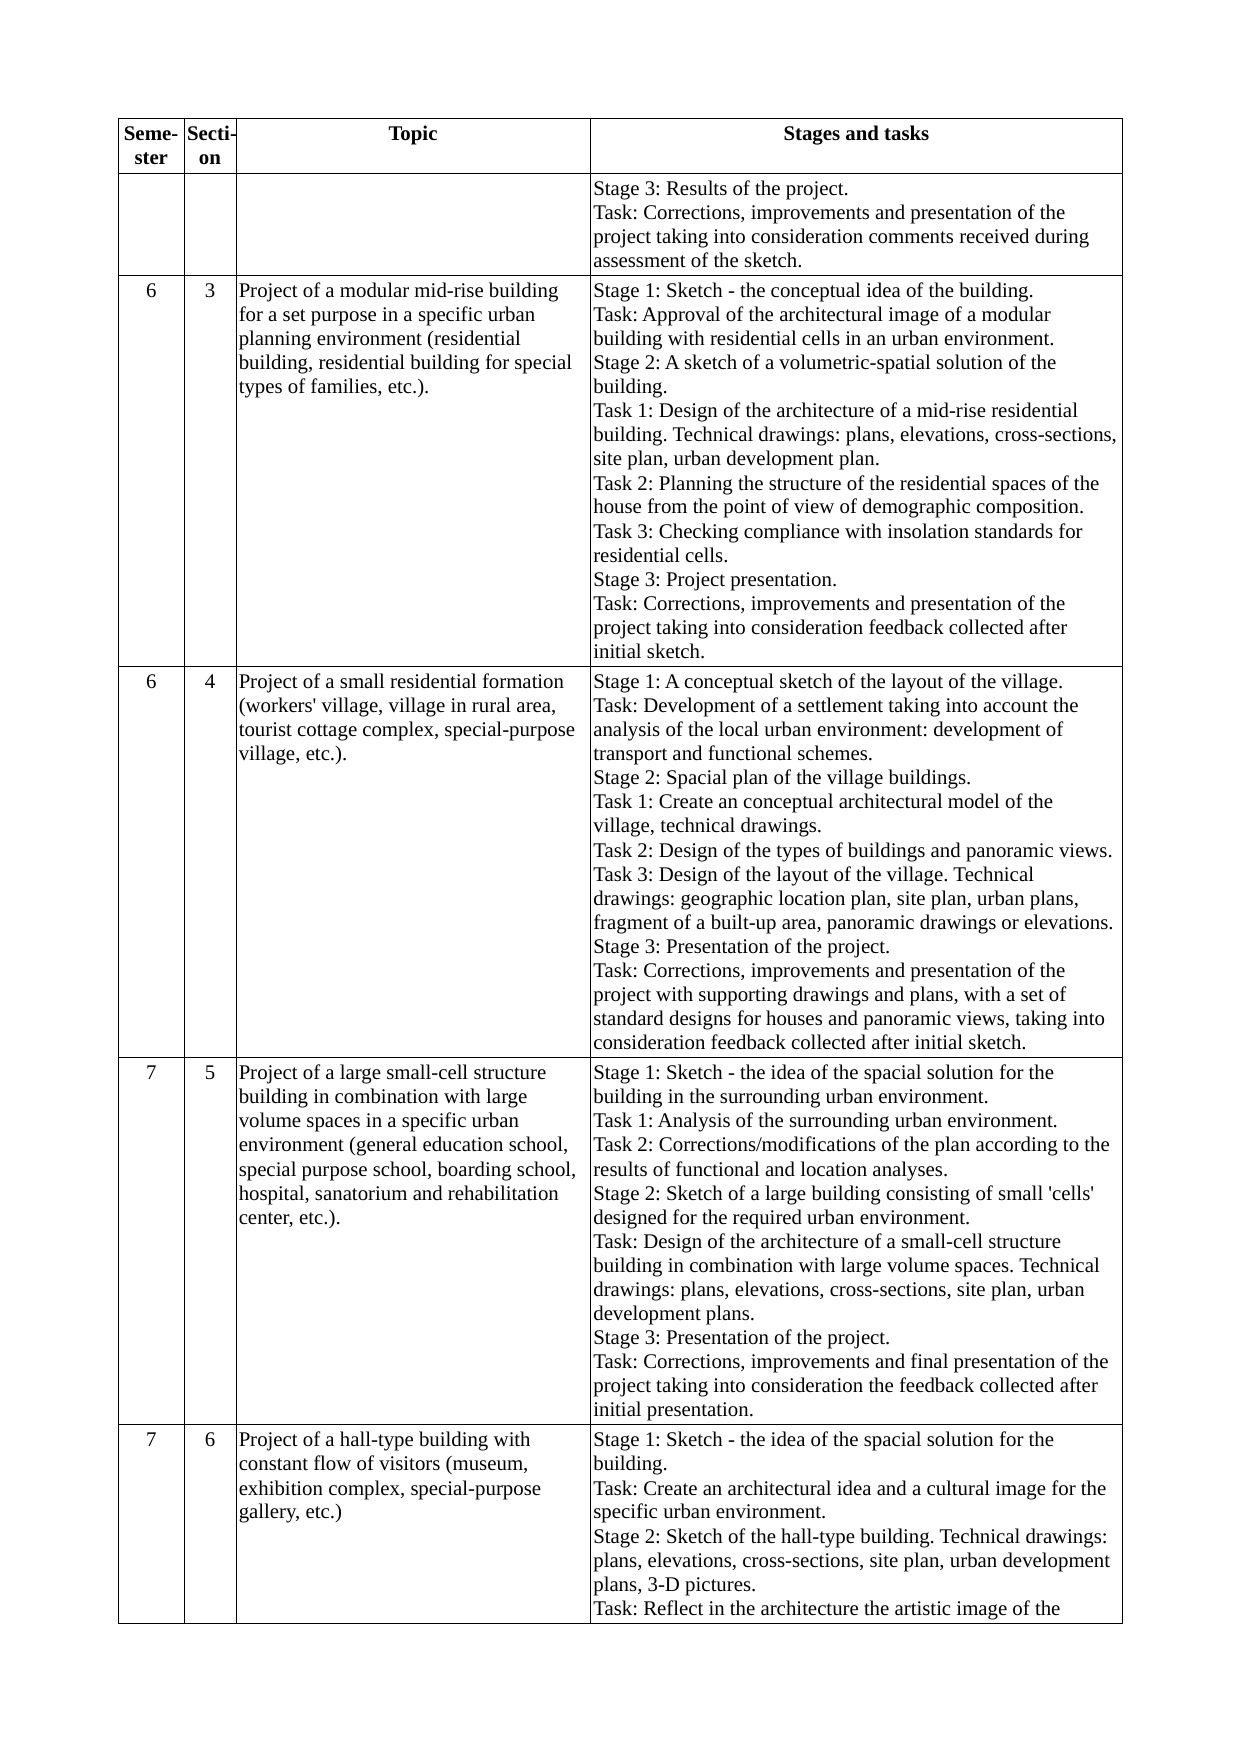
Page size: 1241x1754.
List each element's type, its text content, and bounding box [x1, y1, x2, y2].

table_cell 7 [119, 1058, 184, 1424]
table_cell [237, 174, 590, 275]
table_cell 4 [185, 667, 236, 1057]
table_header Secti‑on [185, 119, 236, 172]
table_cell Stage 3: Results of the project. Task: Corrections, improvements and presentation of the project taking into consideration comments received during assessment of the sketch. [591, 174, 1122, 275]
table_cell Project of a modular mid-rise building for a set purpose in a specific urban planning environment (residential building, residential building for special types of families, etc.). [237, 276, 590, 666]
table_cell 6 [119, 276, 184, 666]
table_cell [119, 174, 184, 275]
table_cell 5 [185, 1058, 236, 1424]
table_cell Project of a hall-type building with constant flow of visitors (museum, exhibition complex, special-purpose gallery, etc.) [237, 1425, 590, 1623]
table_cell Stage 1: A conceptual sketch of the layout of the village. Task: Development of a settlement taking into account the analysis of the local urban environment: development of transport and functional schemes. Stage 2: Spacial plan of the village buildings. Task 1: Create an conceptual architectural model of the village, technical drawings. Task 2: Design of the types of buildings and panoramic views. Task 3: Design of the layout of the village. Technical drawings: geographic location plan, site plan, urban plans, fragment of a built-up area, panoramic drawings or elevations. Stage 3: Presentation of the project. Task: Corrections, improvements and presentation of the project with supporting drawings and plans, with a set of standard designs for houses and panoramic views, taking into consideration feedback collected after initial sketch. [591, 667, 1122, 1057]
table_header Topic [237, 119, 590, 172]
table_cell Stage 1: Sketch - the idea of the spacial solution for the building. Task: Create an architectural idea and a cultural image for the specific urban environment. Stage 2: Sketch of the hall-type building. Technical drawings: plans, elevations, cross-sections, site plan, urban development plans, 3-D pictures. Task: Reflect in the architecture the artistic image of the [591, 1425, 1122, 1623]
table_cell Project of a small residential formation (workers' village, village in rural area, tourist cottage complex, special-purpose village, etc.). [237, 667, 590, 1057]
table_cell Project of a large small-cell structure building in combination with large volume spaces in a specific urban environment (general education school, special purpose school, boarding school, hospital, sanatorium and rehabilitation center, etc.). [237, 1058, 590, 1424]
table_cell 6 [185, 1425, 236, 1623]
table_cell [185, 174, 236, 275]
table_cell Stage 1: Sketch - the conceptual idea of the building. Task: Approval of the architectural image of a modular building with residential cells in an urban environment. Stage 2: A sketch of a volumetric-spatial solution of the building. Task 1: Design of the architecture of a mid-rise residential building. Technical drawings: plans, elevations, cross-sections, site plan, urban development plan. Task 2: Planning the structure of the residential spaces of the house from the point of view of demographic composition. Task 3: Checking compliance with insolation standards for residential cells. Stage 3: Project presentation. Task: Corrections, improvements and presentation of the project taking into consideration feedback collected after initial sketch. [591, 276, 1122, 666]
table_cell Stage 1: Sketch - the idea of the spacial solution for the building in the surrounding urban environment. Task 1: Analysis of the surrounding urban environment. Task 2: Corrections/modifications of the plan according to the results of functional and location analyses. Stage 2: Sketch of a large building consisting of small 'cells' designed for the required urban environment. Task: Design of the architecture of a small-cell structure building in combination with large volume spaces. Technical drawings: plans, elevations, cross-sections, site plan, urban development plans. Stage 3: Presentation of the project. Task: Corrections, improvements and final presentation of the project taking into consideration the feedback collected after initial presentation. [591, 1058, 1122, 1424]
table_cell 3 [185, 276, 236, 666]
table_cell 6 [119, 667, 184, 1057]
table_cell 7 [119, 1425, 184, 1623]
table_header Seme‑ster [119, 119, 184, 172]
table_header Stages and tasks [591, 119, 1122, 172]
